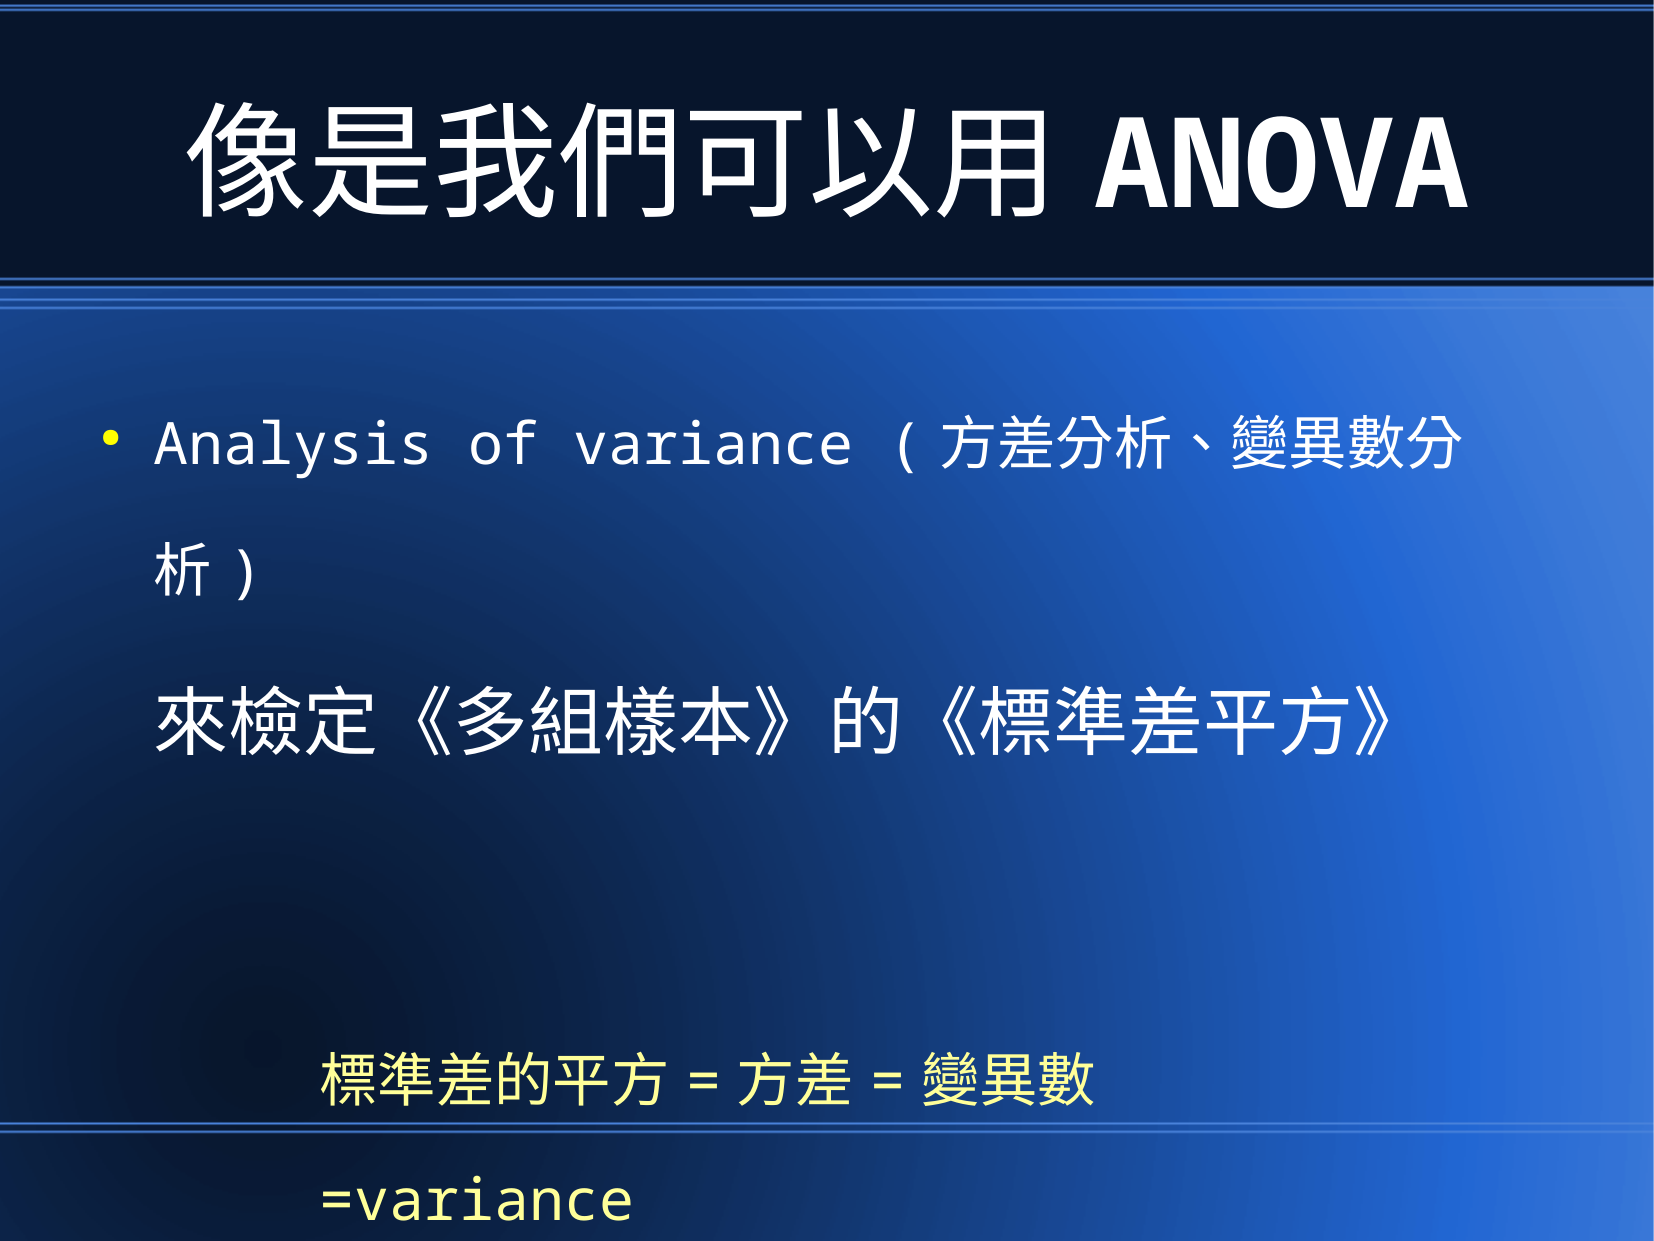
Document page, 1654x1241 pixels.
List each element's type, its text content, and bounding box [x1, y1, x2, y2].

picture [0, 0, 1654, 1241]
title 像是我們可以用ANOVA [82, 49, 1571, 257]
list Analysis of variance (方差分析、變異數分析) 來檢定《多組樣本》的《標準差平方》 [82, 355, 1571, 1241]
text_box 標準差的平方=方差=變異數=variance [319, 992, 1406, 1241]
